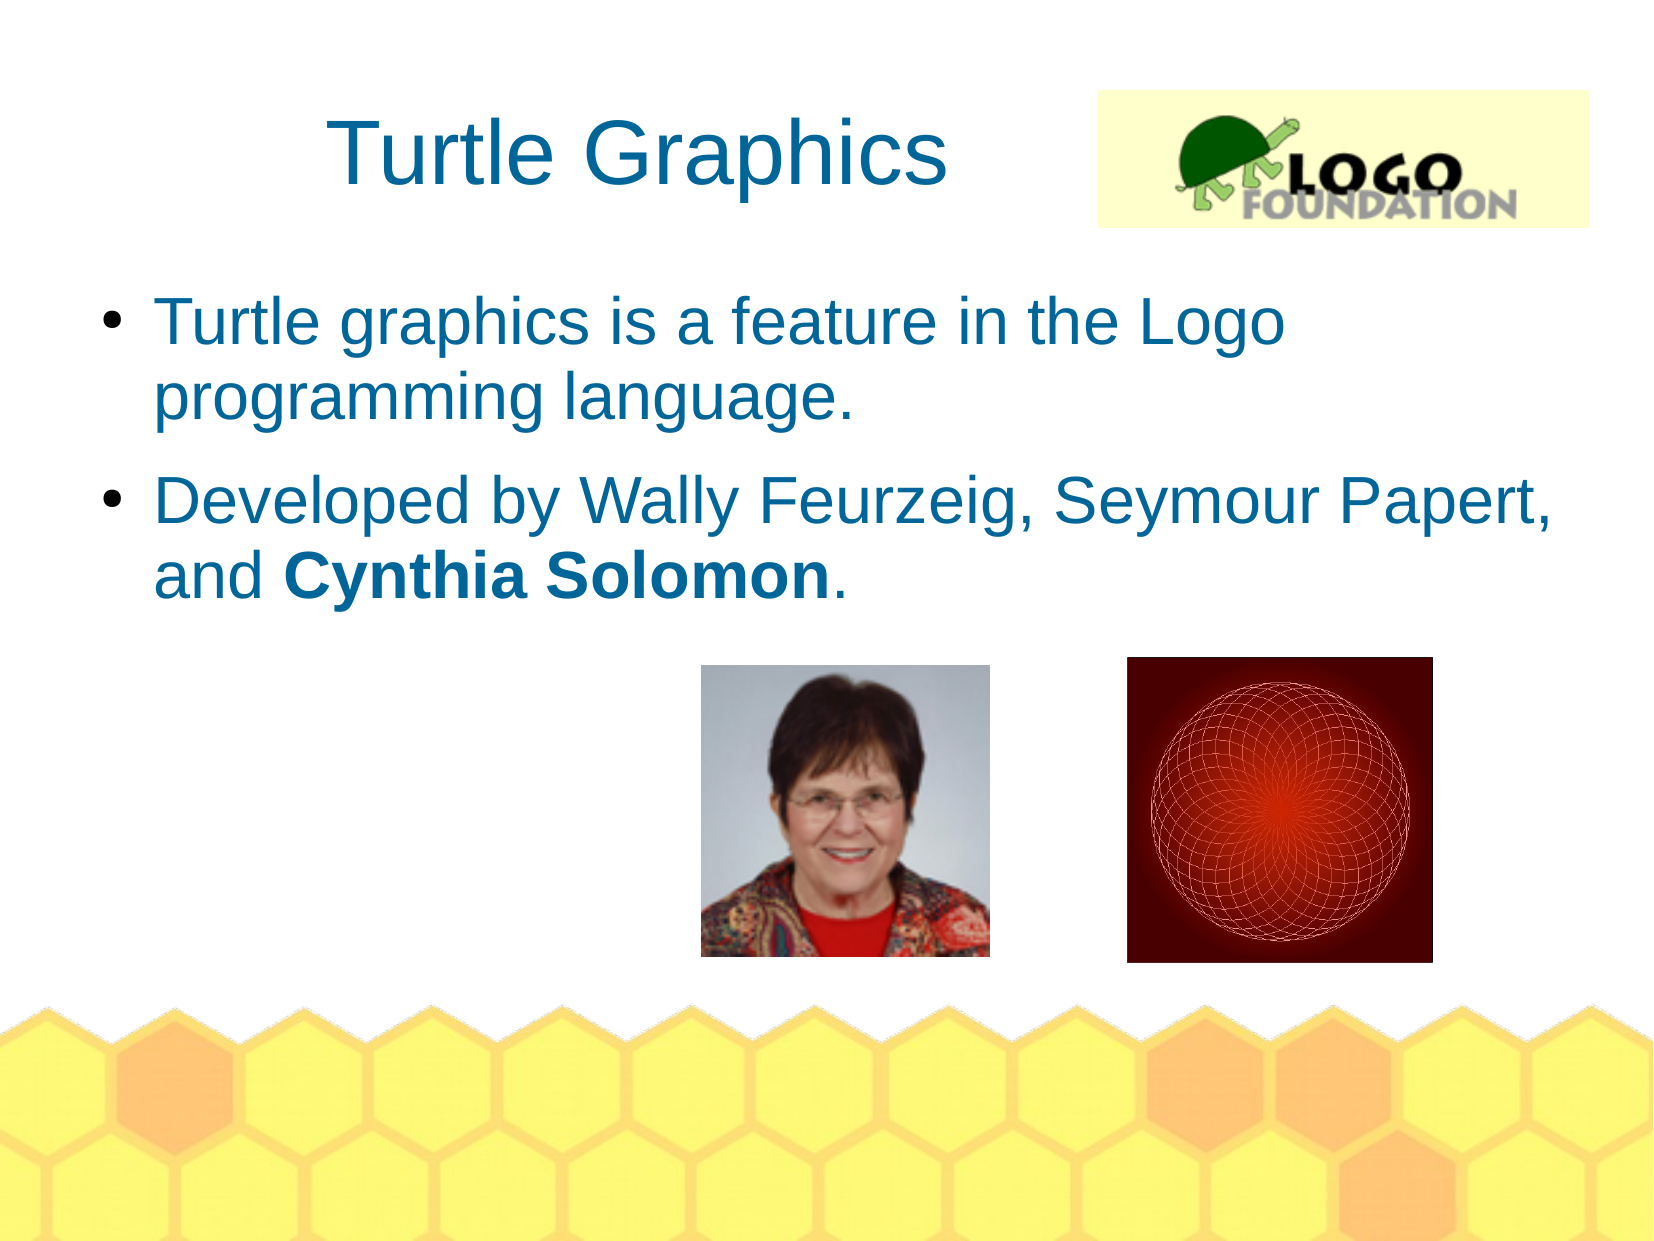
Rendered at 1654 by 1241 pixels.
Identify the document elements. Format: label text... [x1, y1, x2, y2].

picture [0, 1001, 1654, 1241]
picture [1193, 90, 1589, 228]
list Turtle graphics is a feature in the Logo programming language. Developed by Wally Feurzeig, Seymour Papert, and Cynthia Solomon. [82, 284, 1571, 650]
picture [701, 665, 990, 957]
title Turtle Graphics [82, 49, 1193, 257]
picture [1127, 657, 1433, 963]
